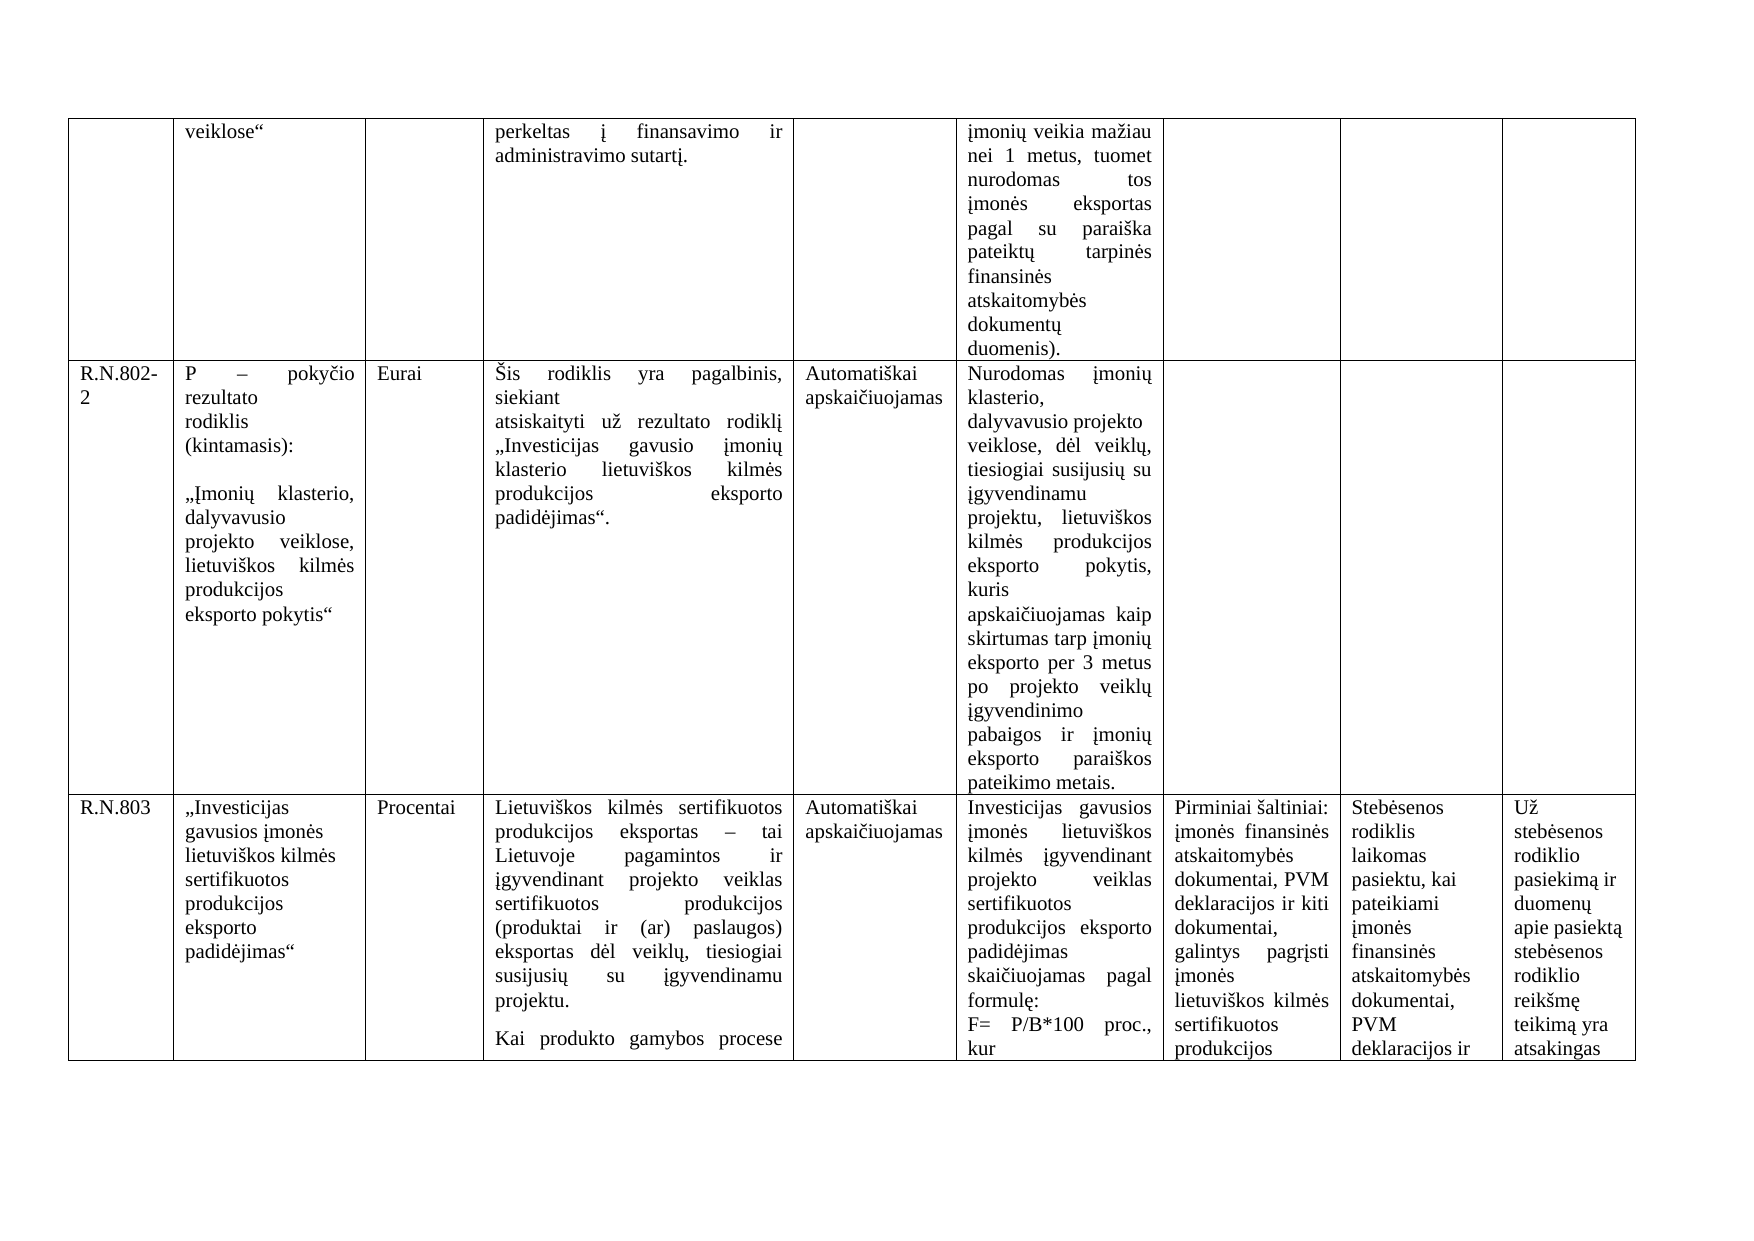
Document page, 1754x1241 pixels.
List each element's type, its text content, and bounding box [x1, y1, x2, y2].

table_cell įmonių veikia mažiau nei 1 metus, tuomet nurodomas tos įmonės eksportas pagal su paraiška pateiktų tarpinės finansinės atskaitomybės dokumentų duomenis). [957, 119, 1163, 360]
table_cell [1503, 361, 1635, 794]
table_cell P – pokyčio rezultato rodiklis (kintamasis): „Įmonių klasterio, dalyvavusio projekto veiklose, lietuviškos kilmės produkcijos eksporto pokytis“ [174, 361, 365, 794]
table_cell Procentai [366, 795, 483, 1060]
table_cell Lietuviškos kilmės sertifikuotos produkcijos eksportas – tai Lietuvoje pagamintos ir įgyvendinant projekto veiklas sertifikuotos produkcijos (produktai ir (ar) paslaugos) eksportas dėl veiklų, tiesiogiai susijusių su įgyvendinamu projektu. Kai produkto gamybos procese [484, 795, 793, 1060]
table_cell veiklose“ [174, 119, 365, 360]
table_cell Stebėsenos rodiklis laikomas pasiektu, kai pateikiami įmonės finansinės atskaitomybės dokumentai, PVM deklaracijos ir [1341, 795, 1502, 1060]
table_cell R.N.803 [69, 795, 173, 1060]
table_cell [366, 119, 483, 360]
table_cell [69, 119, 173, 360]
table_cell Automatiškai apskaičiuojamas [794, 361, 956, 794]
table_cell [1341, 119, 1502, 360]
table_cell Pirminiai šaltiniai: įmonės finansinės atskaitomybės dokumentai, PVM deklaracijos ir kiti dokumentai, galintys pagrįsti įmonės lietuviškos kilmės sertifikuotos produkcijos [1164, 795, 1340, 1060]
table_cell Nurodomas įmonių klasterio, dalyvavusio projekto veiklose, dėl veiklų, tiesiogiai susijusių su įgyvendinamu projektu, lietuviškos kilmės produkcijos eksporto pokytis, kuris apskaičiuojamas kaip skirtumas tarp įmonių eksporto per 3 metus po projekto veiklų įgyvendinimo pabaigos ir įmonių eksporto paraiškos pateikimo metais. [957, 361, 1163, 794]
table_cell [1164, 361, 1340, 794]
table_cell „Investicijas gavusios įmonės lietuviškos kilmės sertifikuotos produkcijos eksporto padidėjimas“ [174, 795, 365, 1060]
table_cell [794, 119, 956, 360]
table_cell Investicijas gavusios įmonės lietuviškos kilmės įgyvendinant projekto veiklas sertifikuotos produkcijos eksporto padidėjimas skaičiuojamas pagal formulę: F= P/B*100 proc., kur [957, 795, 1163, 1060]
table_cell [1341, 361, 1502, 794]
table_cell Už stebėsenos rodiklio pasiekimą ir duomenų apie pasiektą stebėsenos rodiklio reikšmę teikimą yra atsakingas [1503, 795, 1635, 1060]
table_cell Eurai [366, 361, 483, 794]
table_cell perkeltas į finansavimo ir administravimo sutartį. [484, 119, 793, 360]
table_cell R.N.802-2 [69, 361, 173, 794]
table_cell Šis rodiklis yra pagalbinis, siekiant atsiskaityti už rezultato rodiklį „Investicijas gavusio įmonių klasterio lietuviškos kilmės produkcijos eksporto padidėjimas“. [484, 361, 793, 794]
table_cell Automatiškai apskaičiuojamas [794, 795, 956, 1060]
table_cell [1503, 119, 1635, 360]
table_cell [1164, 119, 1340, 360]
